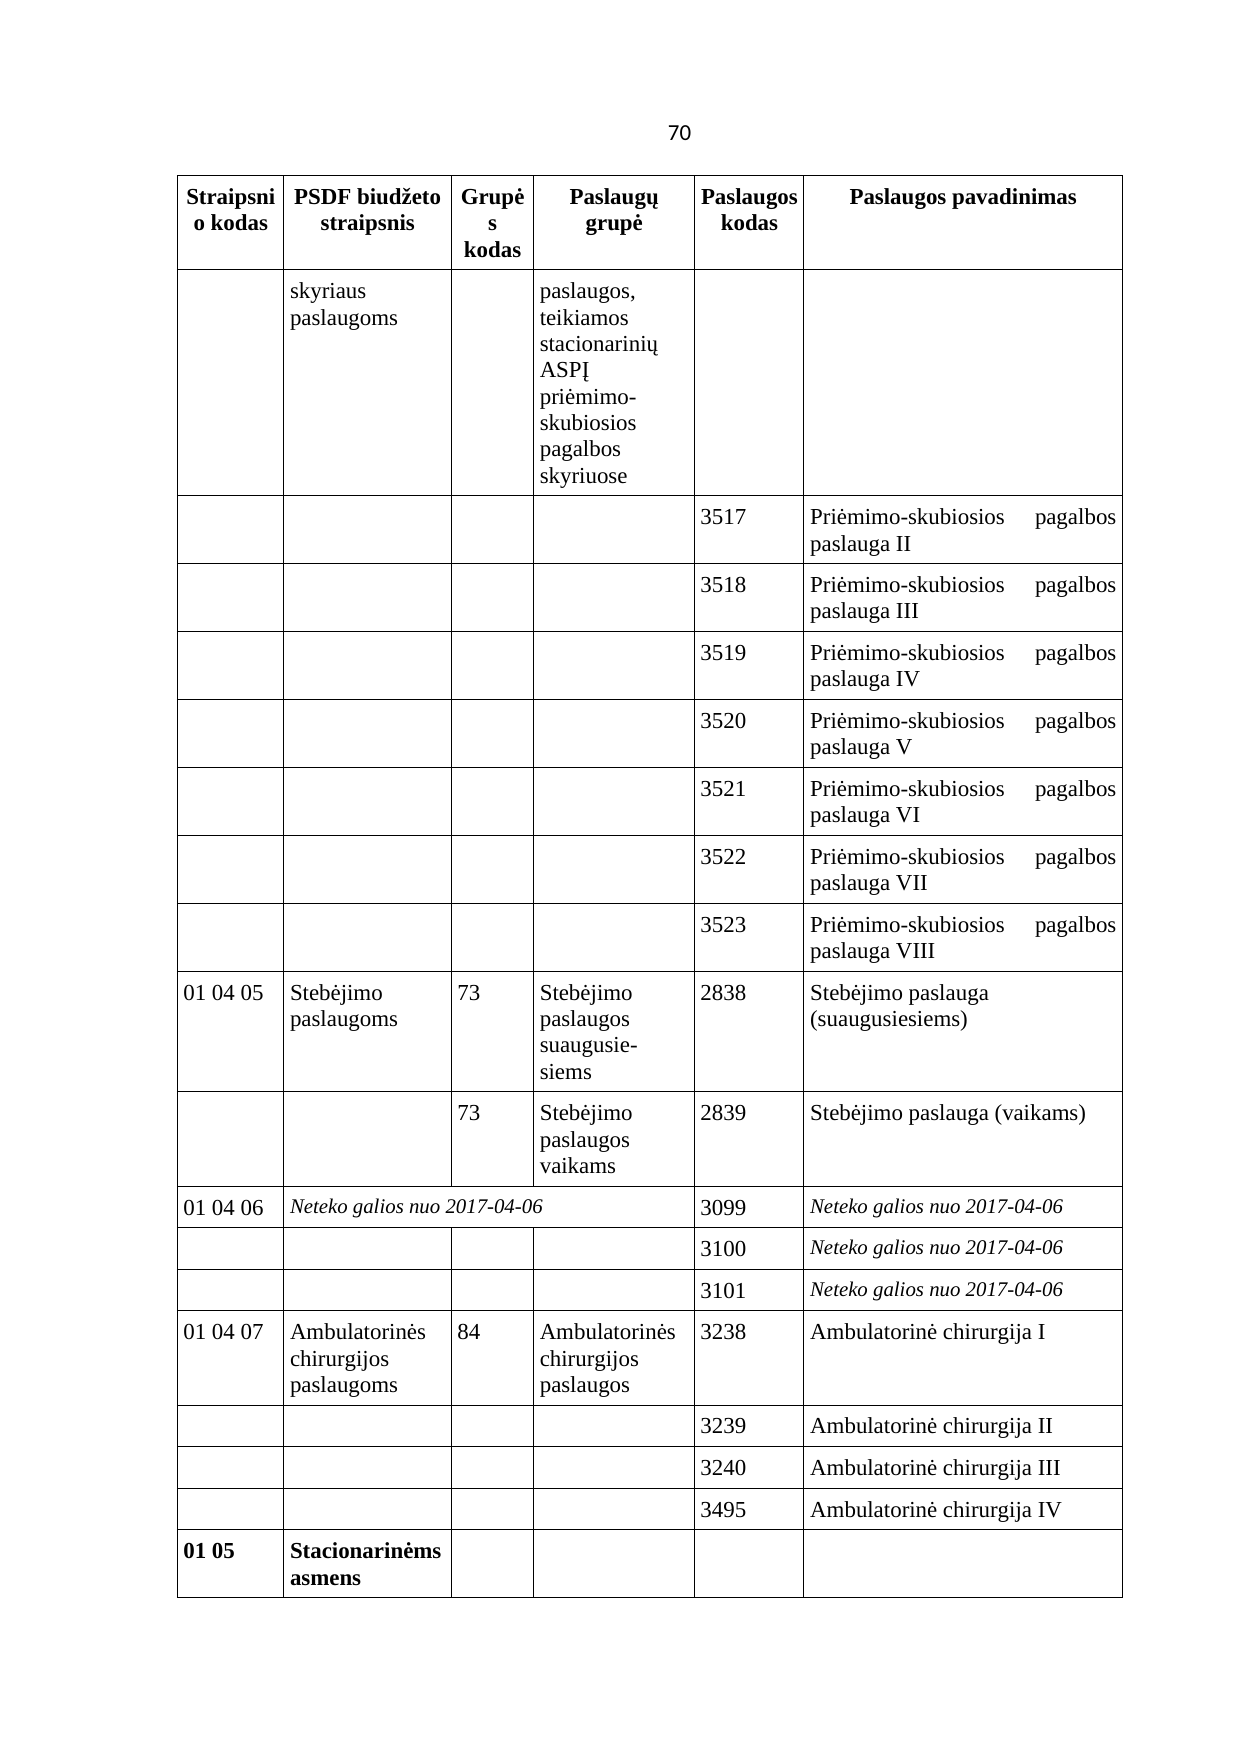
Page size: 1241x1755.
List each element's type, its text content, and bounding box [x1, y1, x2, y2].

table_cell [178, 1092, 283, 1186]
table_cell skyriaus paslaugoms [284, 270, 451, 495]
table_cell [695, 1530, 803, 1597]
table_cell [534, 632, 694, 699]
table_cell [178, 1447, 283, 1488]
table_cell [284, 768, 451, 835]
table_cell [452, 768, 533, 835]
table_cell [284, 1447, 451, 1488]
table_cell [534, 1270, 694, 1310]
table_cell [178, 270, 283, 495]
table_cell 3523 [695, 904, 803, 971]
table_cell 3522 [695, 836, 803, 903]
table_cell [452, 1228, 533, 1269]
table_cell [534, 836, 694, 903]
table_cell [452, 1447, 533, 1488]
table_cell [284, 700, 451, 767]
table_cell 3519 [695, 632, 803, 699]
table_cell Stebėjimo paslauga (suaugusiesiems) [804, 972, 1122, 1091]
table_cell 3238 [695, 1311, 803, 1404]
table_cell [452, 632, 533, 699]
table_cell Ambulatorinė chirurgija IV [804, 1489, 1122, 1529]
table_cell [178, 904, 283, 971]
table_cell Priėmimo-skubiosios pagalbos paslauga IV [804, 632, 1122, 699]
table_cell [534, 1530, 694, 1597]
table_cell 3100 [695, 1228, 803, 1269]
table_cell Neteko galios nuo 2017-04-06 [804, 1270, 1122, 1310]
table_cell [178, 1489, 283, 1529]
table_cell Stebėjimo paslaugos vaikams [534, 1092, 694, 1186]
table_header Paslaugos pavadinimas [804, 176, 1122, 269]
table_cell [452, 1406, 533, 1446]
table_cell Priėmimo-skubiosios pagalbos paslauga VIII [804, 904, 1122, 971]
table_cell [534, 1447, 694, 1488]
table_cell [452, 904, 533, 971]
table_header Paslaugų grupė [534, 176, 694, 269]
table_cell [284, 904, 451, 971]
table_cell [452, 1530, 533, 1597]
table_cell [452, 1270, 533, 1310]
table_cell Ambulatorinė chirurgija II [804, 1406, 1122, 1446]
table_cell Priėmimo-skubiosios pagalbos paslauga VI [804, 768, 1122, 835]
table_cell [452, 836, 533, 903]
table_cell 01 04 07 [178, 1311, 283, 1404]
table_cell [534, 1228, 694, 1269]
table_cell 3521 [695, 768, 803, 835]
table_cell 73 [452, 972, 533, 1091]
table_cell [284, 1489, 451, 1529]
table_cell 3517 [695, 496, 803, 563]
table_cell [452, 1489, 533, 1529]
table_cell Neteko galios nuo 2017-04-06 [804, 1187, 1122, 1227]
table_cell [178, 768, 283, 835]
table_cell 2839 [695, 1092, 803, 1186]
table_cell 3518 [695, 564, 803, 631]
table_cell [178, 1270, 283, 1310]
table_cell 01 04 05 [178, 972, 283, 1091]
table_cell Priėmimo-skubiosios pagalbos paslauga VII [804, 836, 1122, 903]
table_cell [534, 1406, 694, 1446]
table_cell Ambulatorinės chirurgijos paslaugos [534, 1311, 694, 1404]
table_cell Stacionarinėms asmens [284, 1530, 451, 1597]
table_header Paslaugos kodas [695, 176, 803, 269]
table_cell Priėmimo-skubiosios pagalbos paslauga II [804, 496, 1122, 563]
table_cell [178, 836, 283, 903]
table_cell [452, 564, 533, 631]
table_cell [452, 700, 533, 767]
table_cell 3240 [695, 1447, 803, 1488]
table_cell [534, 1489, 694, 1529]
table_cell [284, 1406, 451, 1446]
table_cell Priėmimo-skubiosios pagalbos paslauga V [804, 700, 1122, 767]
table_cell [284, 1270, 451, 1310]
table_cell [534, 904, 694, 971]
table_cell [695, 270, 803, 495]
table_cell Ambulatorinė chirurgija III [804, 1447, 1122, 1488]
table_cell [284, 632, 451, 699]
table_header Grupės kodas [452, 176, 533, 269]
table_header PSDF biudžeto straipsnis [284, 176, 451, 269]
table_cell [178, 496, 283, 563]
table_cell Stebėjimo paslauga (vaikams) [804, 1092, 1122, 1186]
table_cell 3239 [695, 1406, 803, 1446]
table_cell [534, 768, 694, 835]
table_cell 2838 [695, 972, 803, 1091]
table_cell 3101 [695, 1270, 803, 1310]
table_cell 73 [452, 1092, 533, 1186]
table_cell Stebėjimo paslaugoms [284, 972, 451, 1091]
table_cell Neteko galios nuo 2017-04-06 [804, 1228, 1122, 1269]
table_cell [452, 270, 533, 495]
table_cell [534, 496, 694, 563]
table_cell [534, 564, 694, 631]
table_cell [452, 496, 533, 563]
table_cell 01 05 [178, 1530, 283, 1597]
table_cell [284, 1092, 451, 1186]
table_cell Stebėjimo paslaugos suaugusie-siems [534, 972, 694, 1091]
table_cell Ambulatorinės chirurgijos paslaugoms [284, 1311, 451, 1404]
table_cell [284, 836, 451, 903]
table_cell 3099 [695, 1187, 803, 1227]
table_cell 84 [452, 1311, 533, 1404]
table_cell Priėmimo-skubiosios pagalbos paslauga III [804, 564, 1122, 631]
table_cell Ambulatorinė chirurgija I [804, 1311, 1122, 1404]
table_cell 3495 [695, 1489, 803, 1529]
table_cell [284, 496, 451, 563]
table_cell [178, 1406, 283, 1446]
table_cell 3520 [695, 700, 803, 767]
table_cell [178, 632, 283, 699]
table_cell [284, 1228, 451, 1269]
table_cell 01 04 06 [178, 1187, 283, 1227]
table_cell [284, 564, 451, 631]
table_cell [804, 1530, 1122, 1597]
table_header Straipsnio kodas [178, 176, 283, 269]
table_cell [804, 270, 1122, 495]
table_cell [178, 1228, 283, 1269]
table_cell Neteko galios nuo 2017-04-06 [284, 1187, 694, 1227]
table_cell paslaugos, teikiamos stacionarinių ASPĮ priėmimo-skubiosios pagalbos skyriuose [534, 270, 694, 495]
table_cell [534, 700, 694, 767]
table_cell [178, 564, 283, 631]
table_cell [178, 700, 283, 767]
